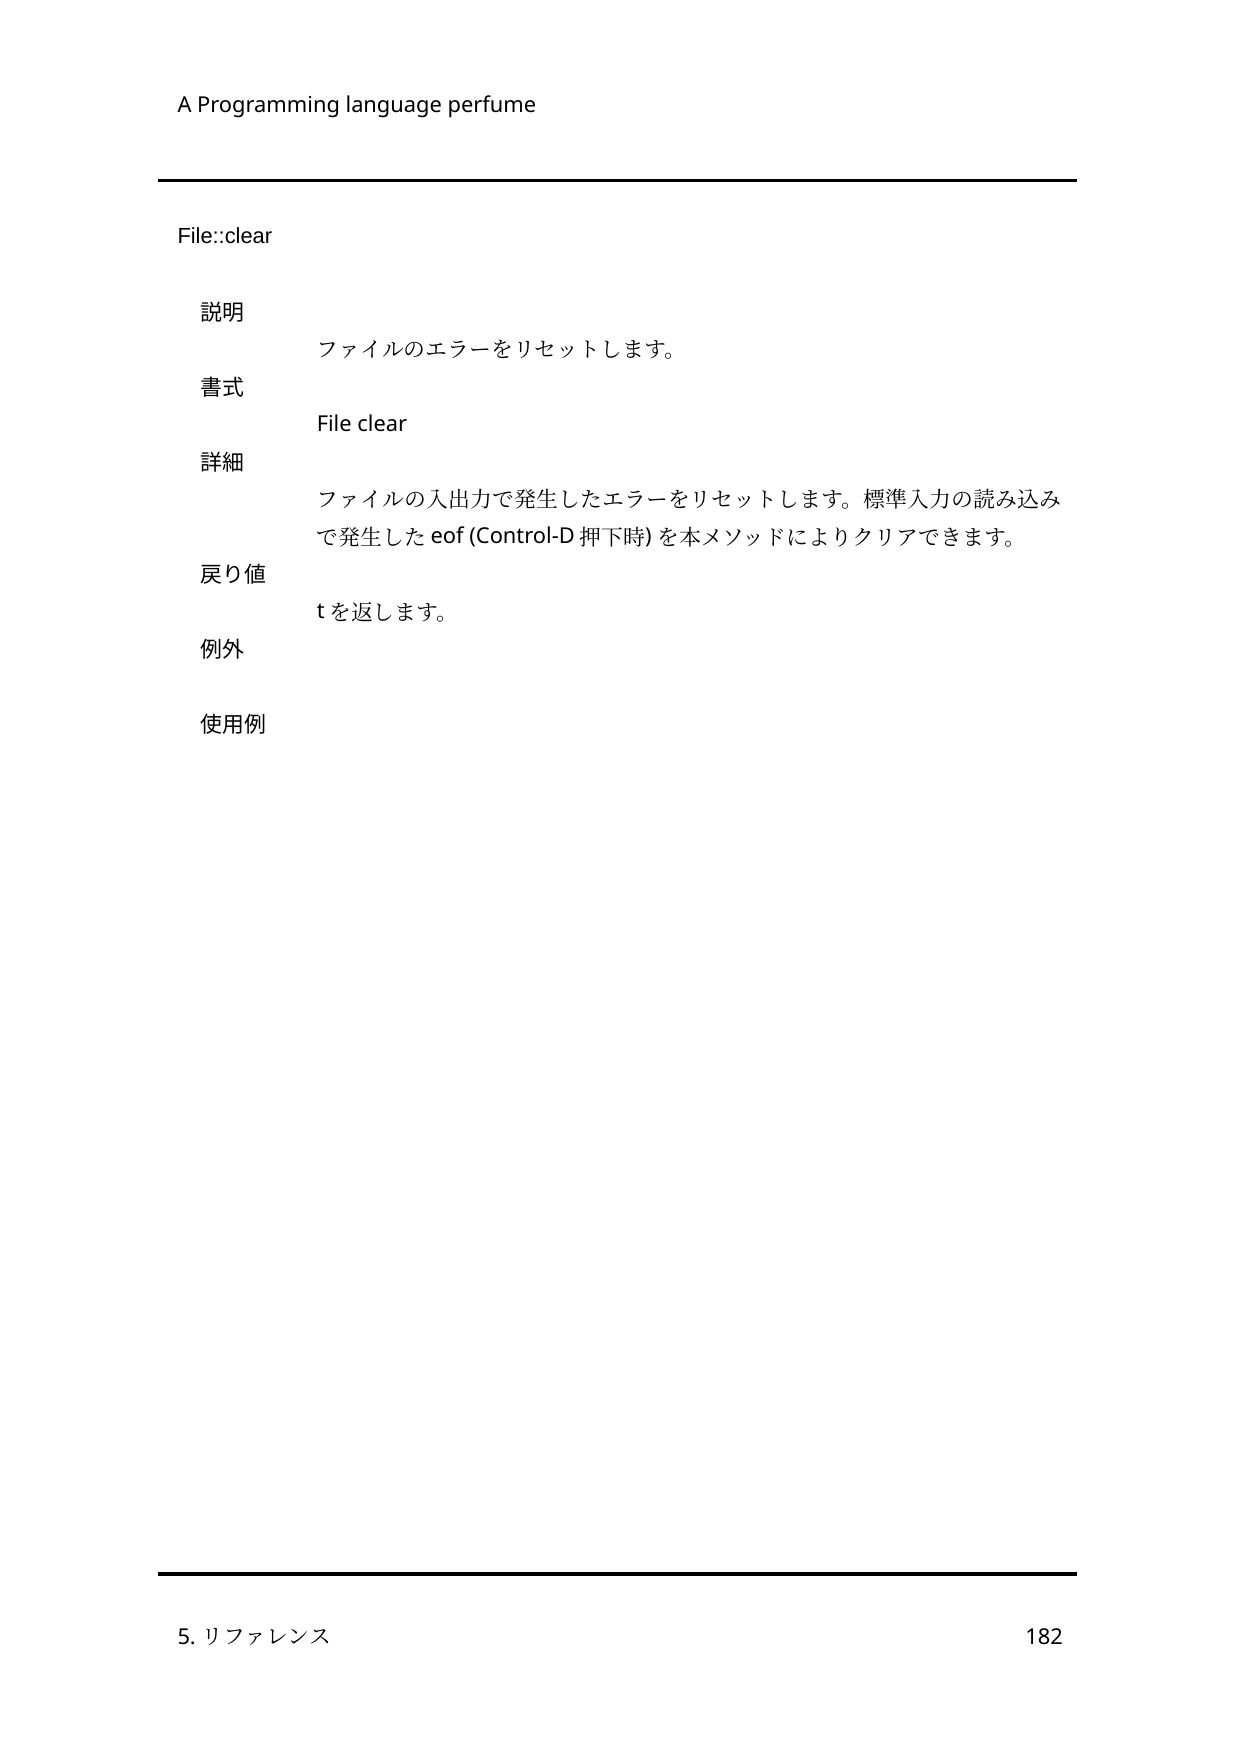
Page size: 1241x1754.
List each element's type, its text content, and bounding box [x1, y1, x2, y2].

table_cell 書式 [200, 367, 317, 442]
table_cell 例外 [200, 629, 317, 704]
table_cell 詳細 [200, 442, 317, 554]
table_cell ファイルの入出力で発生したエラーをリセットします。標準入力の読み込みで発生したeof (Control-D押下時) を本メソッドによりクリアできます。 [317, 442, 1063, 554]
subtitle File::clear [177, 217, 1063, 254]
table_cell 使用例 [200, 704, 317, 779]
table_cell 戻り値 [200, 554, 317, 629]
table_cell File clear [317, 367, 1063, 442]
table_cell tを返します。 [317, 554, 1063, 629]
table_cell [317, 629, 1063, 704]
table_header ファイルのエラーをリセットします。 [317, 292, 1063, 367]
table_cell [317, 704, 1063, 779]
table_header 説明 [200, 292, 317, 367]
